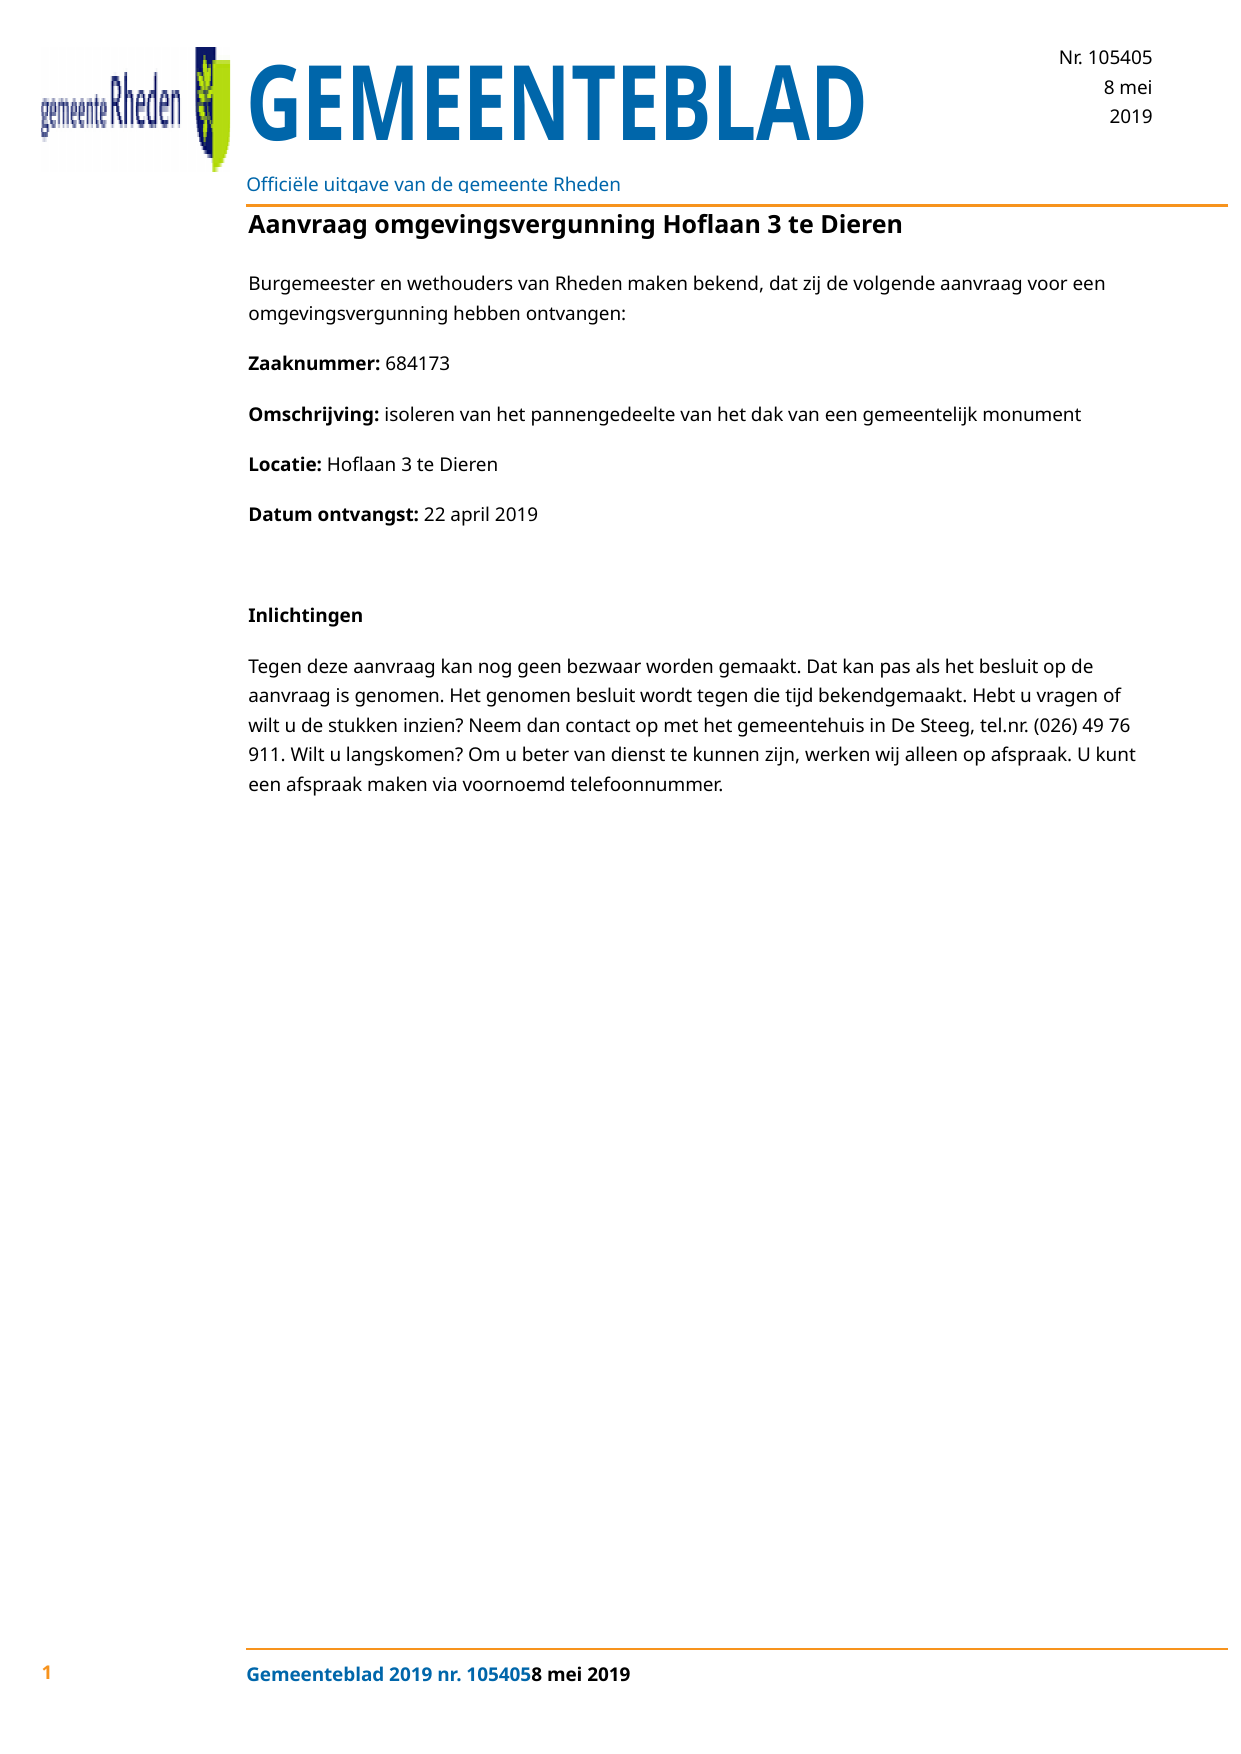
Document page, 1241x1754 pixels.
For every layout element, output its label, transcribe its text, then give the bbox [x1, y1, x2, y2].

picture [41, 47, 231, 172]
text Aanvraag omgevingsvergunning Hoflaan 3 te Dieren [248, 207, 1152, 241]
text Zaaknummer: 684173 [248, 350, 1152, 376]
text Burgemeester en wethouders van Rheden maken bekend, dat zij de volgende aanvraag voor een omgevingsvergunning hebben ontvangen: [248, 270, 1152, 326]
text Datum ontvangst: 22 april 2019 [248, 502, 1152, 527]
text Locatie: Hoflaan 3 te Dieren [248, 451, 1152, 477]
text Inlichtingen [248, 602, 1152, 628]
text Tegen deze aanvraag kan nog geen bezwaar worden gemaakt. Dat kan pas als het besluit op de aanvraag is genomen. Het genomen besluit wordt tegen die tijd bekendgemaakt. Hebt u vragen of wilt u de stukken inzien? Neem dan contact op met het gemeentehuis in De Steeg, tel.nr. (026) 49 76 911. Wilt u langskomen? Om u beter van dienst te kunnen zijn, werken wij alleen op afspraak. U kunt een afspraak maken via voornoemd telefoonnummer. [248, 653, 1152, 797]
text Omschrijving: isoleren van het pannengedeelte van het dak van een gemeentelijk monument [248, 401, 1152, 426]
